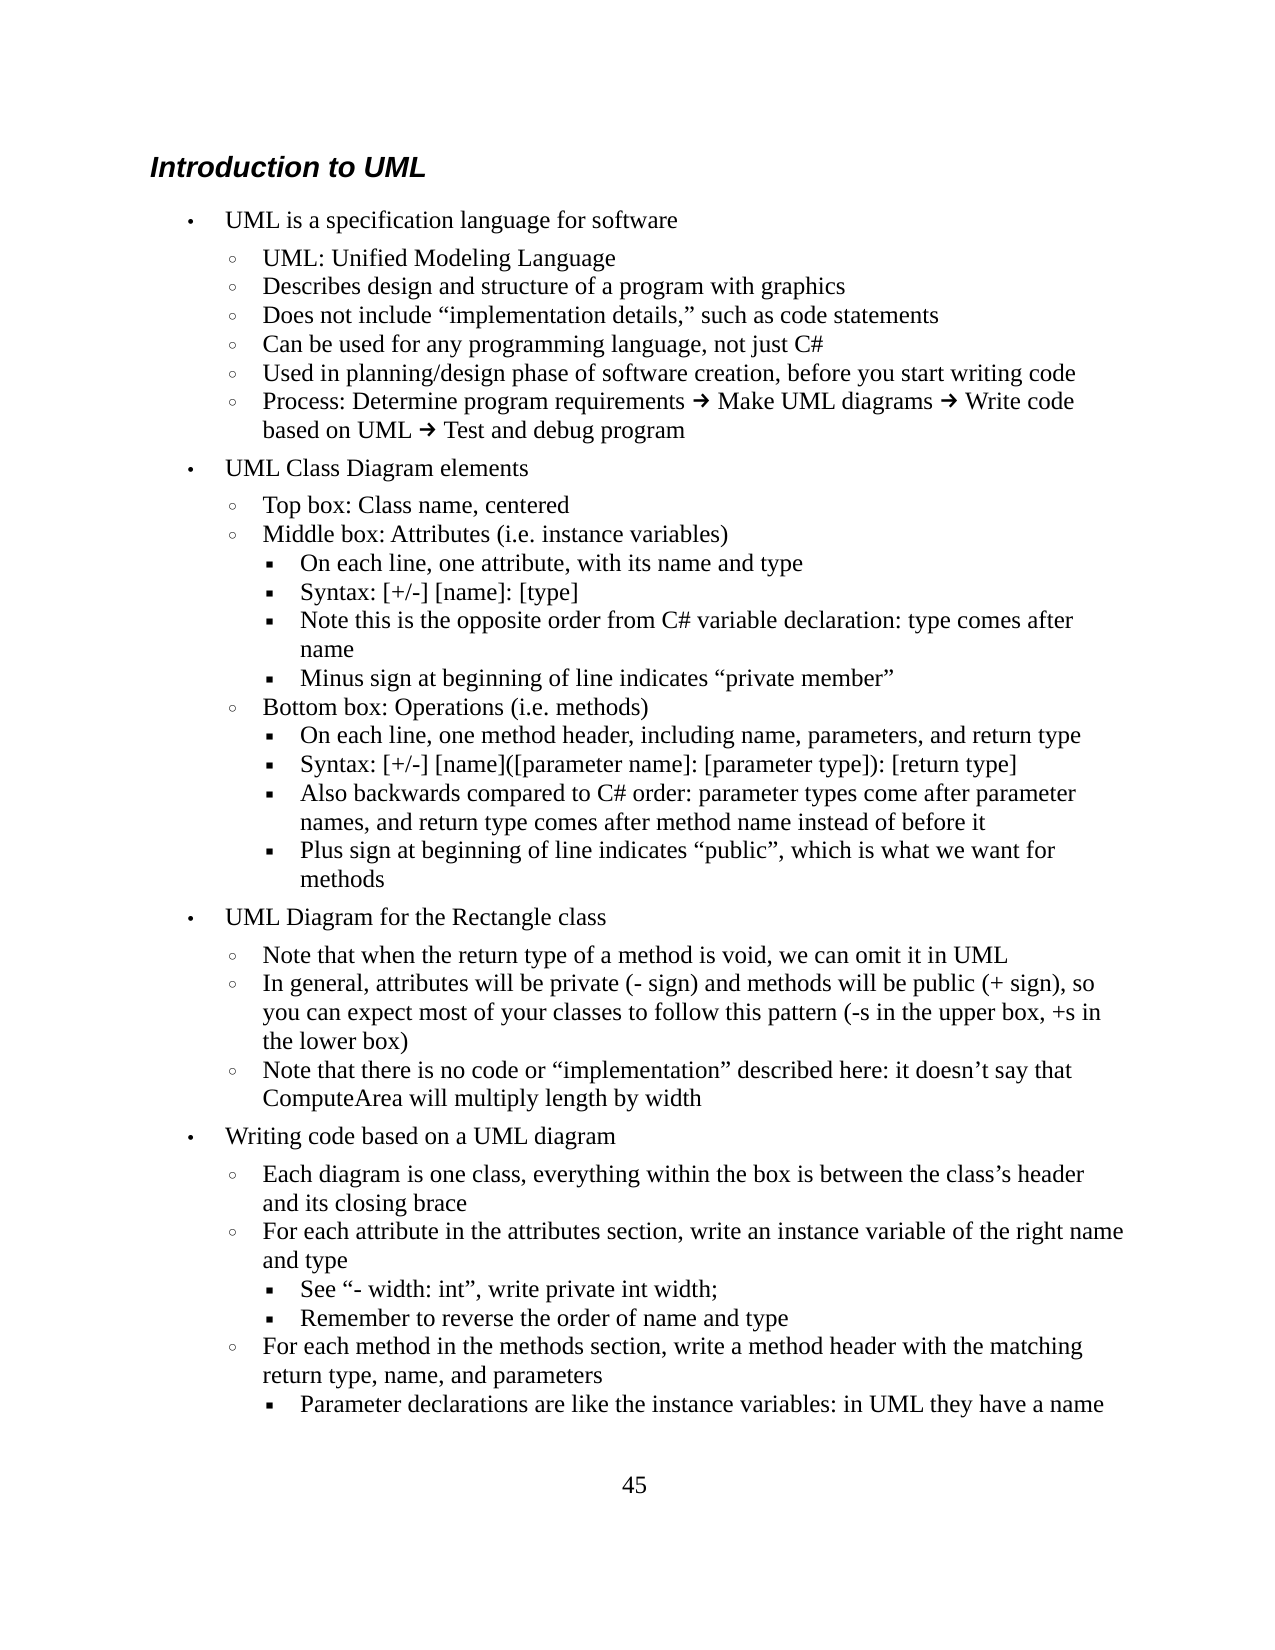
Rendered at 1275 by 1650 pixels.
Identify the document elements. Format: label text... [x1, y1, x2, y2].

list Also backwards compared to C# order: parameter types come after parameter names, and return type comes after method name instead of before it [262, 778, 1125, 836]
list Process: Determine program requirements Make UML diagrams Write code based on UML Test and debug program [225, 386, 1125, 444]
list Bottom box: Operations (i.e. methods) [225, 692, 1125, 721]
list Each diagram is one class, everything within the box is between the class’s header and its closing brace [225, 1159, 1125, 1216]
list On each line, one attribute, with its name and type [262, 548, 1125, 577]
list For each attribute in the attributes section, write an instance variable of the right name and type [225, 1216, 1125, 1274]
list Describes design and structure of a program with graphics [225, 271, 1125, 300]
list Note that there is no code or “implementation” described here: it doesn’t say that ComputeArea will multiply length by width [225, 1055, 1125, 1112]
list See “- width: int”, write private int width; [262, 1274, 1125, 1303]
list Can be used for any programming language, not just C# [225, 329, 1125, 358]
list Used in planning/design phase of software creation, before you start writing code [225, 358, 1125, 386]
list UML is a specification language for software [187, 205, 1125, 234]
list UML Class Diagram elements [187, 453, 1125, 482]
list Top box: Class name, centered [225, 491, 1125, 519]
list Plus sign at beginning of line indicates “public”, which is what we want for methods [262, 836, 1125, 893]
list Minus sign at beginning of line indicates “private member” [262, 663, 1125, 692]
list Note that when the return type of a method is void, we can omit it in UML [225, 940, 1125, 968]
list Note this is the opposite order from C# variable declaration: type comes after name [262, 606, 1125, 663]
list UML: Unified Modeling Language [225, 243, 1125, 271]
list UML Diagram for the Rectangle class [187, 902, 1125, 931]
list Parameter declarations are like the instance variables: in UML they have a name [262, 1389, 1125, 1418]
list Does not include “implementation details,” such as code statements [225, 300, 1125, 329]
list For each method in the methods section, write a method header with the matching return type, name, and parameters [225, 1331, 1125, 1389]
list On each line, one method header, including name, parameters, and return type [262, 721, 1125, 749]
list Writing code based on a UML diagram [187, 1121, 1125, 1150]
list In general, attributes will be private (- sign) and methods will be public (+ sign), so you can expect most of your classes to follow this pattern (-s in the upper box, +s in the lower box) [225, 968, 1125, 1055]
list Syntax: [+/-] [name]([parameter name]: [parameter type]): [return type] [262, 749, 1125, 778]
list Remember to reverse the order of name and type [262, 1303, 1125, 1331]
list Syntax: [+/-] [name]: [type] [262, 577, 1125, 606]
subtitle Introduction to UML [150, 150, 1125, 183]
list Middle box: Attributes (i.e. instance variables) [225, 519, 1125, 548]
